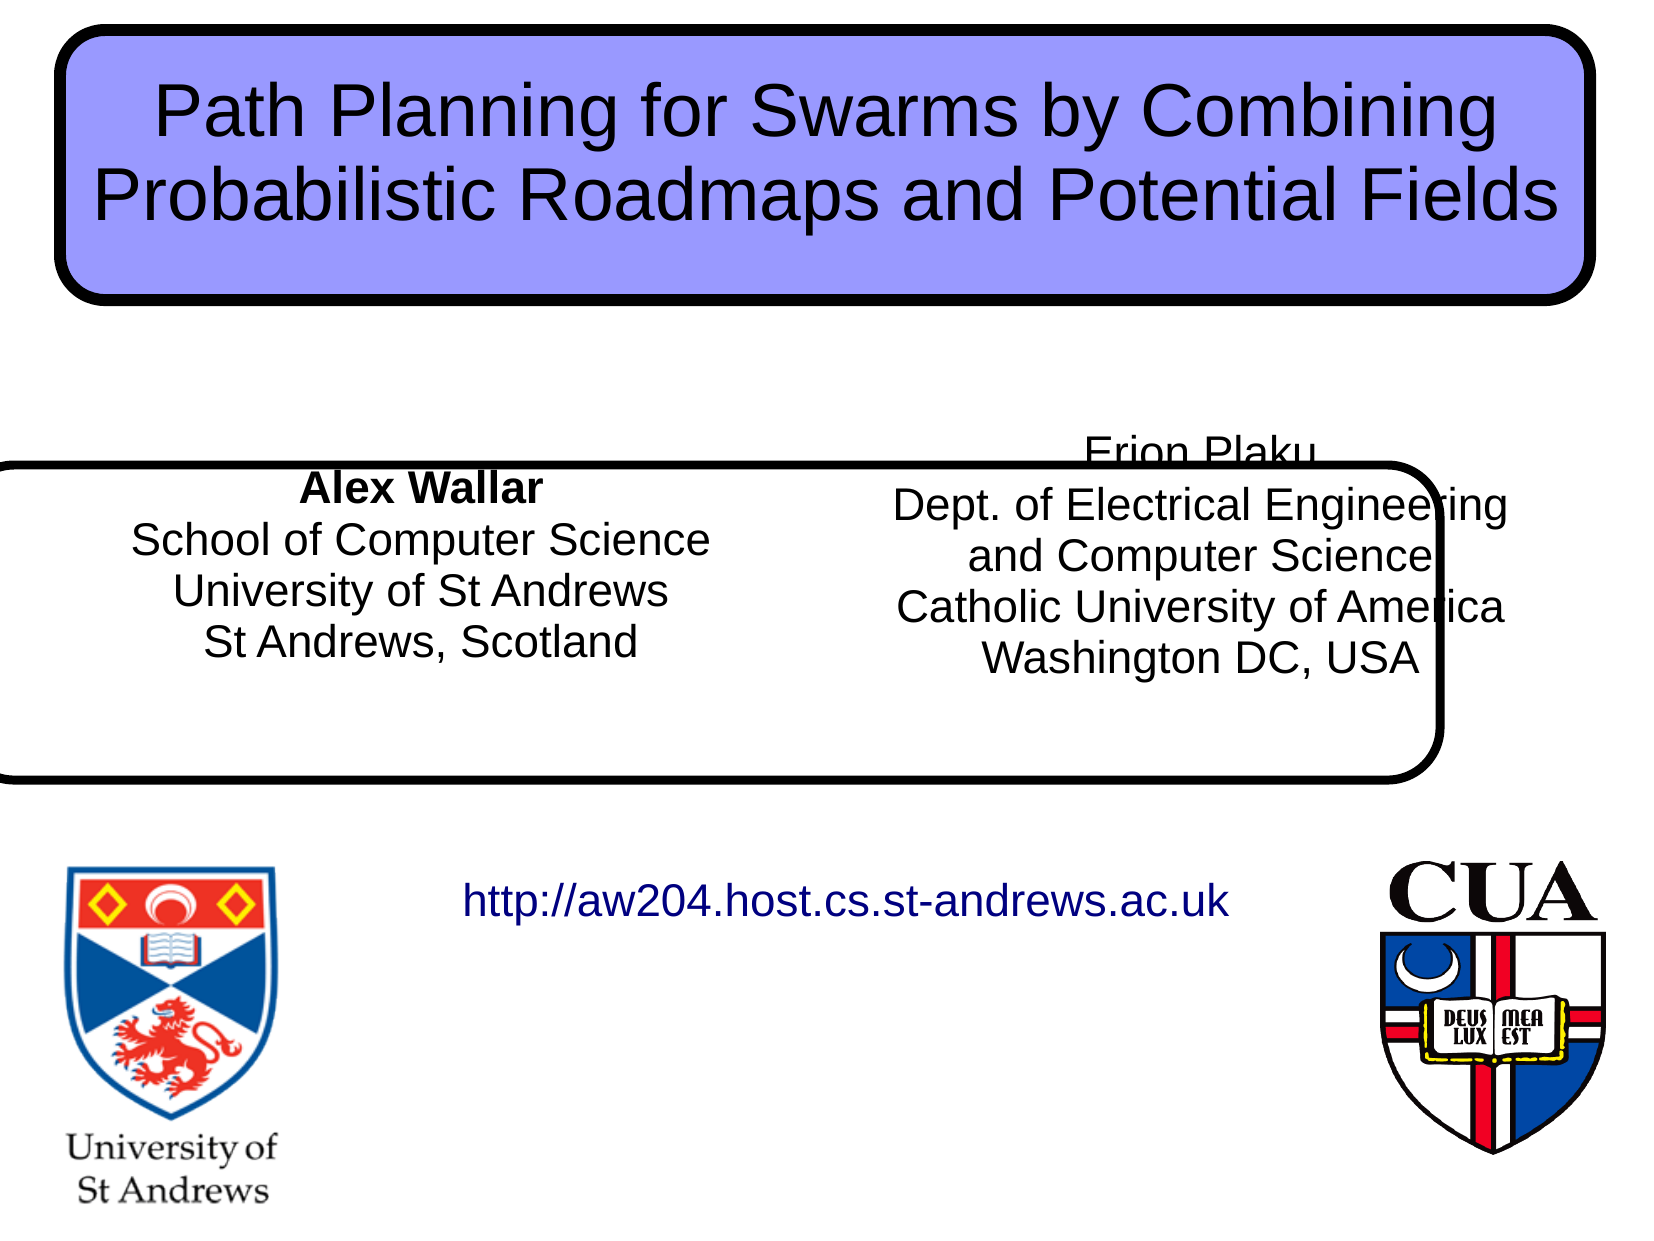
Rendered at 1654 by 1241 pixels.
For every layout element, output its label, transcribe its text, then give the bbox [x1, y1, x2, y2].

text_box Erion Plaku Dept. of Electrical Engineering and Computer Science Catholic University of America Washington DC, USA [856, 420, 1546, 692]
text_box Alex Wallar School of Computer Science University of St Andrews St Andrews, Scotland [101, 455, 741, 676]
text_box [0, 465, 1441, 781]
subtitle http://aw204.host.cs.st-andrews.ac.uk [101, 525, 1591, 927]
text_box [60, 30, 1591, 301]
title Path Planning for Swarms by Combining Probabilistic Roadmaps and Potential Fields [82, 49, 1571, 257]
picture [30, 839, 316, 1231]
picture [1380, 861, 1606, 1156]
